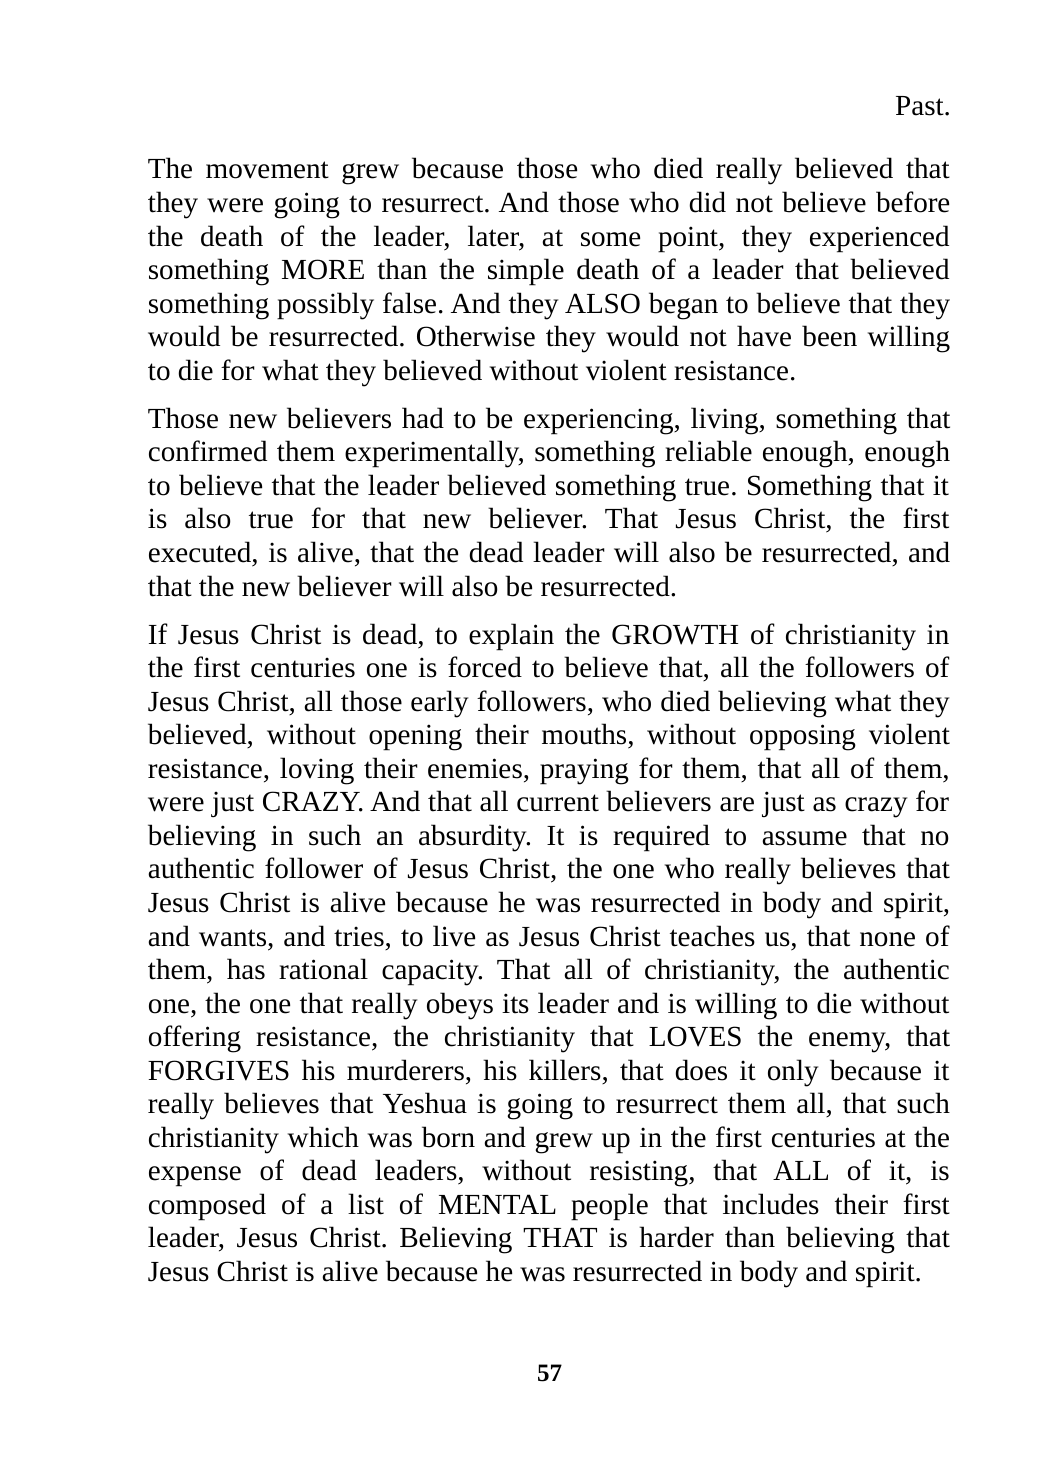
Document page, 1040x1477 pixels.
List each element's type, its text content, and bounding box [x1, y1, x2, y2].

text Those new believers had to be experiencing, living, something that confirmed them experimentally, something reliable enough, enough to believe that the leader believed something true. Something that it is also true for that new believer. That Jesus Christ, the first executed, is alive, that the dead leader will also be resurrected, and that the new believer will also be resurrected. [148, 401, 951, 602]
text If Jesus Christ is dead, to explain the GROWTH of christianity in the first centuries one is forced to believe that, all the followers of Jesus Christ, all those early followers, who died believing what they believed, without opening their mouths, without opposing violent resistance, loving their enemies, praying for them, that all of them, were just CRAZY. And that all current believers are just as crazy for believing in such an absurdity. It is required to assume that no authentic follower of Jesus Christ, the one who really believes that Jesus Christ is alive because he was resurrected in body and spirit, and wants, and tries, to live as Jesus Christ teaches us, that none of them, has rational capacity. That all of christianity, the authentic one, the one that really obeys its leader and is willing to die without offering resistance, the christianity that LOVES the enemy, that FORGIVES his murderers, his killers, that does it only because it really believes that Yeshua is going to resurrect them all, that such christianity which was born and grew up in the first centuries at the expense of dead leaders, without resisting, that ALL of it, is composed of a list of MENTAL people that includes their first leader, Jesus Christ. Believing THAT is harder than believing that Jesus Christ is alive because he was resurrected in body and spirit. [148, 617, 951, 1288]
text The movement grew because those who died really believed that they were going to resurrect. And those who did not believe before the death of the leader, later, at some point, they experienced something MORE than the simple death of a leader that believed something possibly false. And they ALSO began to believe that they would be resurrected. Otherwise they would not have been willing to die for what they believed without violent resistance. [148, 152, 951, 386]
